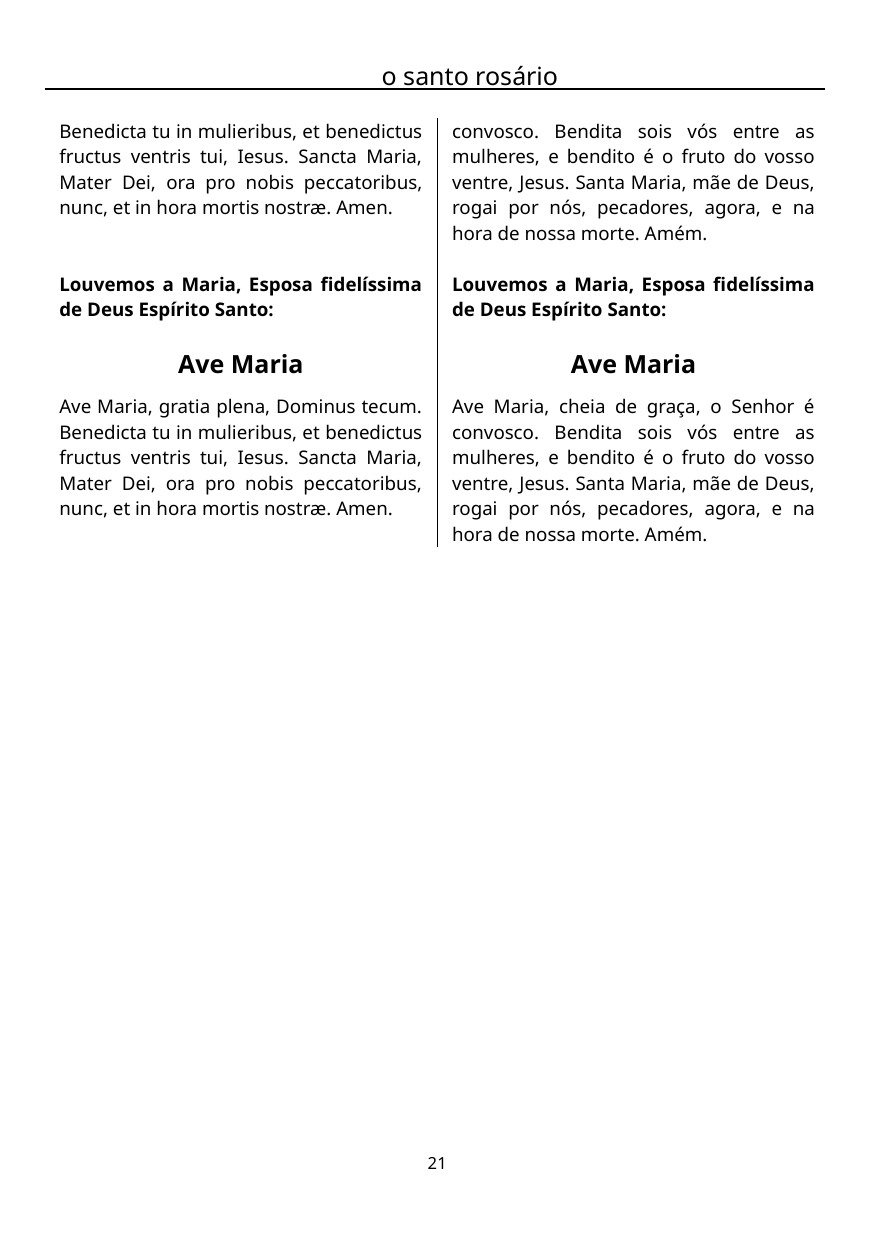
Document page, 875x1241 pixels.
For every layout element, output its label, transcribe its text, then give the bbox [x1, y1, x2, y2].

table_header convosco. Bendita sois vós entre as mulheres, e bendito é o fruto do vosso ventre, Jesus. Santa Maria, mãe de Deus, rogai por nós, pecadores, agora, e na hora de nossa morte. Amém. Louvemos a Maria, Esposa fidelíssima de Deus Espírito Santo: Ave Maria Ave Maria, cheia de graça, o Senhor é convosco. Bendita sois vós entre as mulheres, e bendito é o fruto do vosso ventre, Jesus. Santa Maria, mãe de Deus, rogai por nós, pecadores, agora, e na hora de nossa morte. Amém. [438, 118, 830, 547]
table_header Benedicta tu in mulieribus, et benedictus fructus ventris tui, Iesus. Sancta Maria, Mater Dei, ora pro nobis peccatoribus, nunc, et in hora mortis nostræ. Amen. Louvemos a Maria, Esposa fidelíssima de Deus Espírito Santo: Ave Maria Ave Maria, gratia plena, Dominus tecum. Benedicta tu in mulieribus, et benedictus fructus ventris tui, Iesus. Sancta Maria, Mater Dei, ora pro nobis peccatoribus, nunc, et in hora mortis nostræ. Amen. [44, 118, 437, 547]
